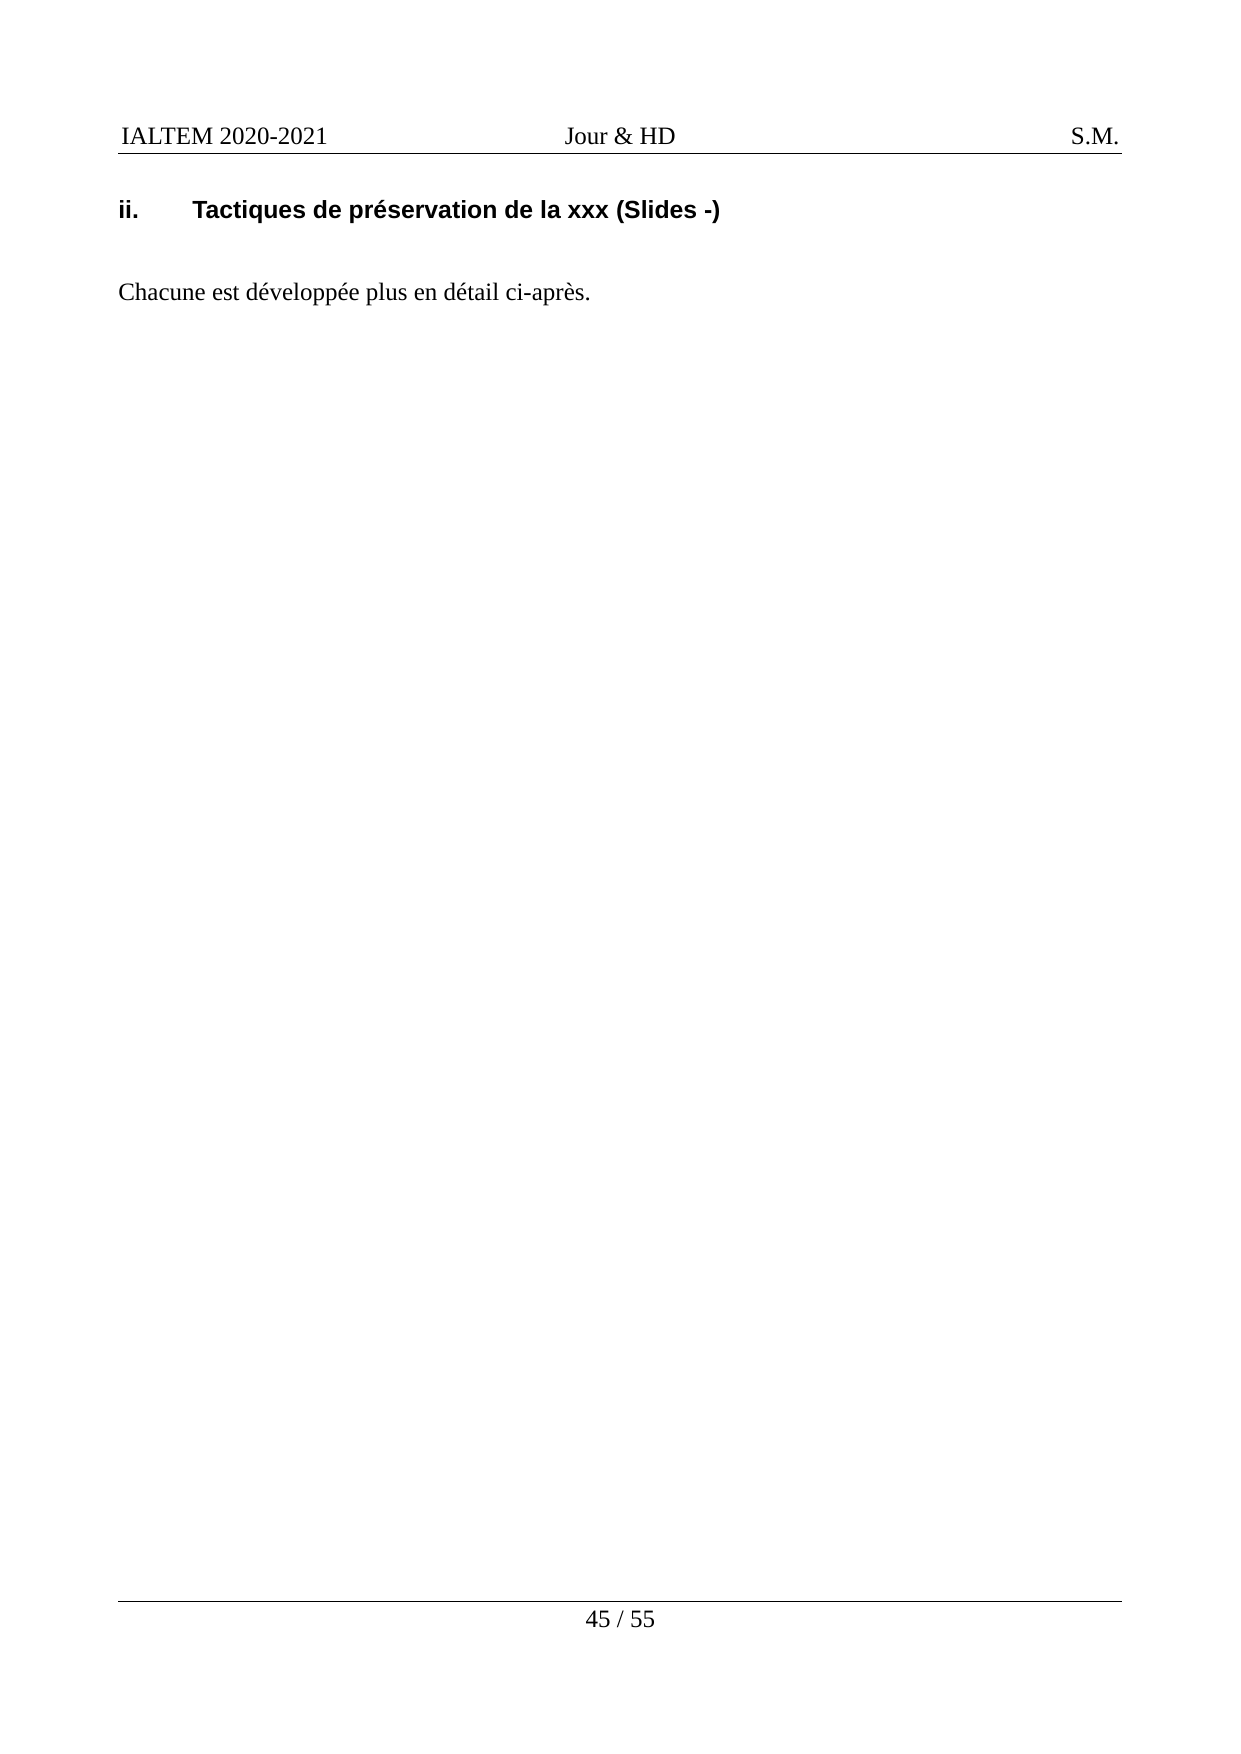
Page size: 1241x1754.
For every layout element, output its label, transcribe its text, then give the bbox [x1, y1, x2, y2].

text Chacune est développée plus en détail ci-après. [118, 277, 1122, 306]
subtitle Tactiques de préservation de la xxx (Slides -) [118, 195, 1122, 223]
